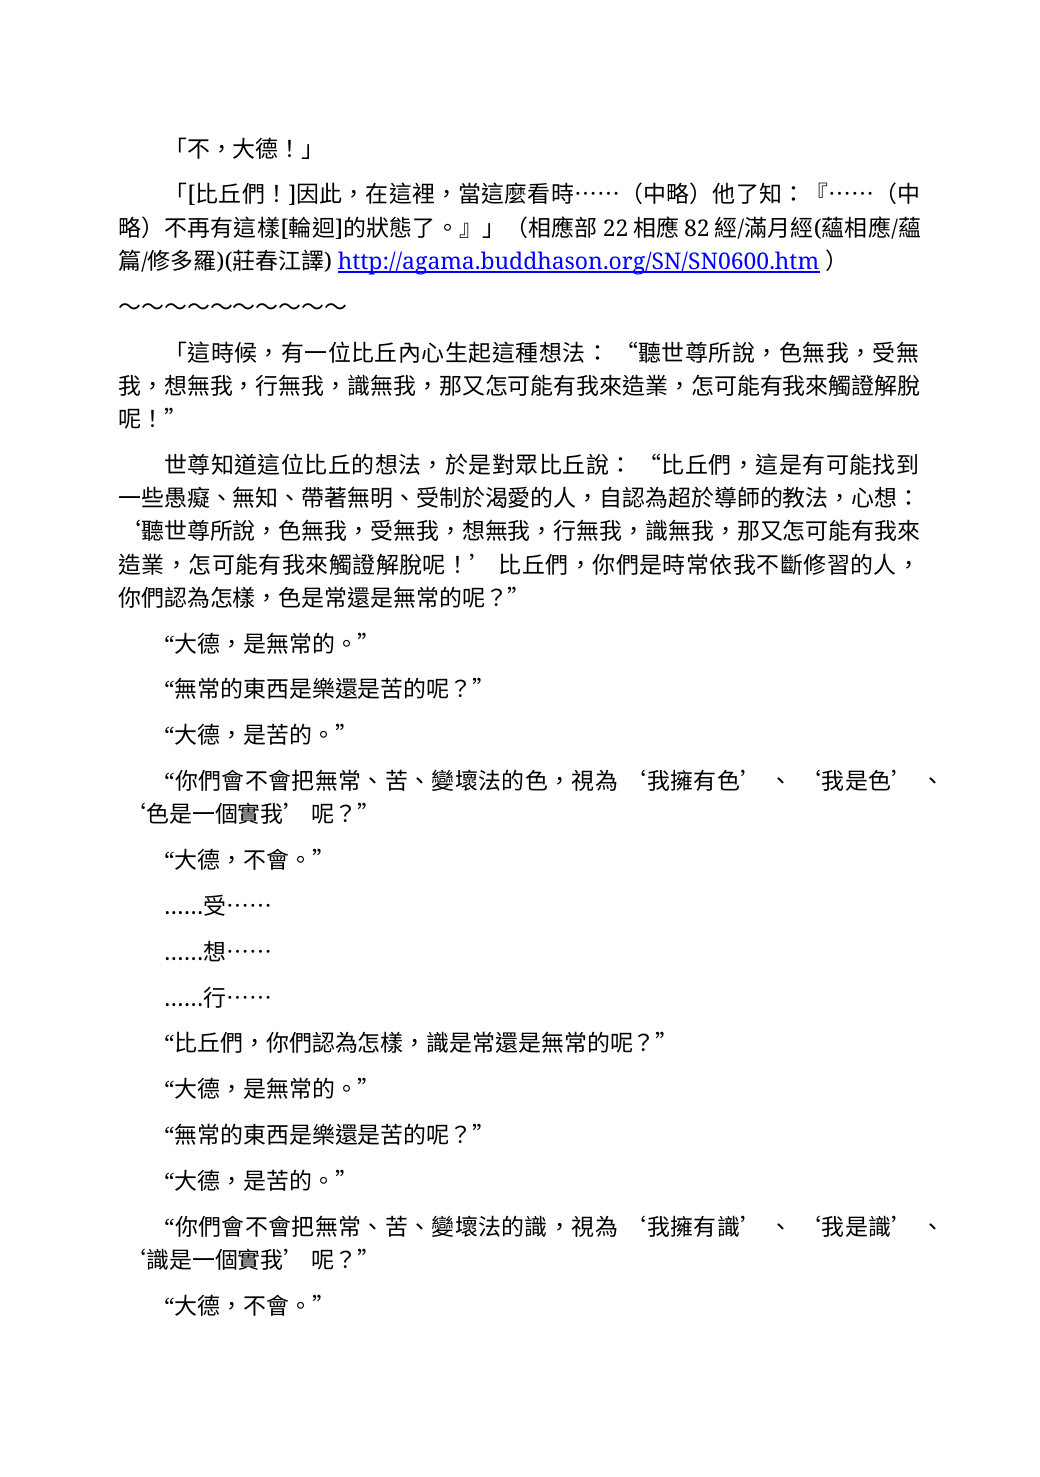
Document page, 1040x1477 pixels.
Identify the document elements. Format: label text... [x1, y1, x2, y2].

text “大德，是無常的。” [118, 625, 921, 659]
text 「[比丘們！]因此，在這裡，當這麼看時……（中略）他了知：『……（中略）不再有這樣[輪迴]的狀態了。』」（相應部22相應82經/滿月經(蘊相應/蘊篇/修多羅)(莊春江譯) http://agama.buddhason.org/SN/SN0600.htm ） [118, 176, 921, 276]
text “大德，不會。” [118, 1288, 921, 1321]
text 「這時候，有一位比丘內心生起這種想法： “聽世尊所說，色無我，受無我，想無我，行無我，識無我，那又怎可能有我來造業，怎可能有我來觸證解脫呢！” [118, 334, 921, 434]
text “大德，是苦的。” [118, 1163, 921, 1196]
text “大德，是無常的。” [118, 1071, 921, 1104]
text “無常的東西是樂還是苦的呢？” [118, 1117, 921, 1150]
text “無常的東西是樂還是苦的呢？” [118, 671, 921, 704]
text ……受…… [118, 888, 921, 921]
text 「不，大德！」 [118, 131, 921, 164]
text ……想…… [118, 934, 921, 967]
text “比丘們，你們認為怎樣，識是常還是無常的呢？” [118, 1025, 921, 1059]
text “你們會不會把無常、苦、變壞法的識，視為 ‘我擁有識’ 、 ‘我是識’ 、 ‘識是一個實我’ 呢？” [118, 1209, 921, 1275]
text “大德，不會。” [118, 842, 921, 875]
text 世尊知道這位比丘的想法，於是對眾比丘說： “比丘們，這是有可能找到一些愚癡、無知、帶著無明、受制於渴愛的人，自認為超於導師的教法，心想： ‘聽世尊所說，色無我，受無我，想無我，行無我，識無我，那又怎可能有我來造業，怎可能有我來觸證解脫呢！’ 比丘們，你們是時常依我不斷修習的人，你們認為怎樣，色是常還是無常的呢？” [118, 447, 921, 613]
text “你們會不會把無常、苦、變壞法的色，視為 ‘我擁有色’ 、 ‘我是色’ 、 ‘色是一個實我’ 呢？” [118, 763, 921, 829]
text ……行…… [118, 979, 921, 1013]
text ～～～～～～～～～～ [118, 289, 921, 322]
text “大德，是苦的。” [118, 717, 921, 750]
